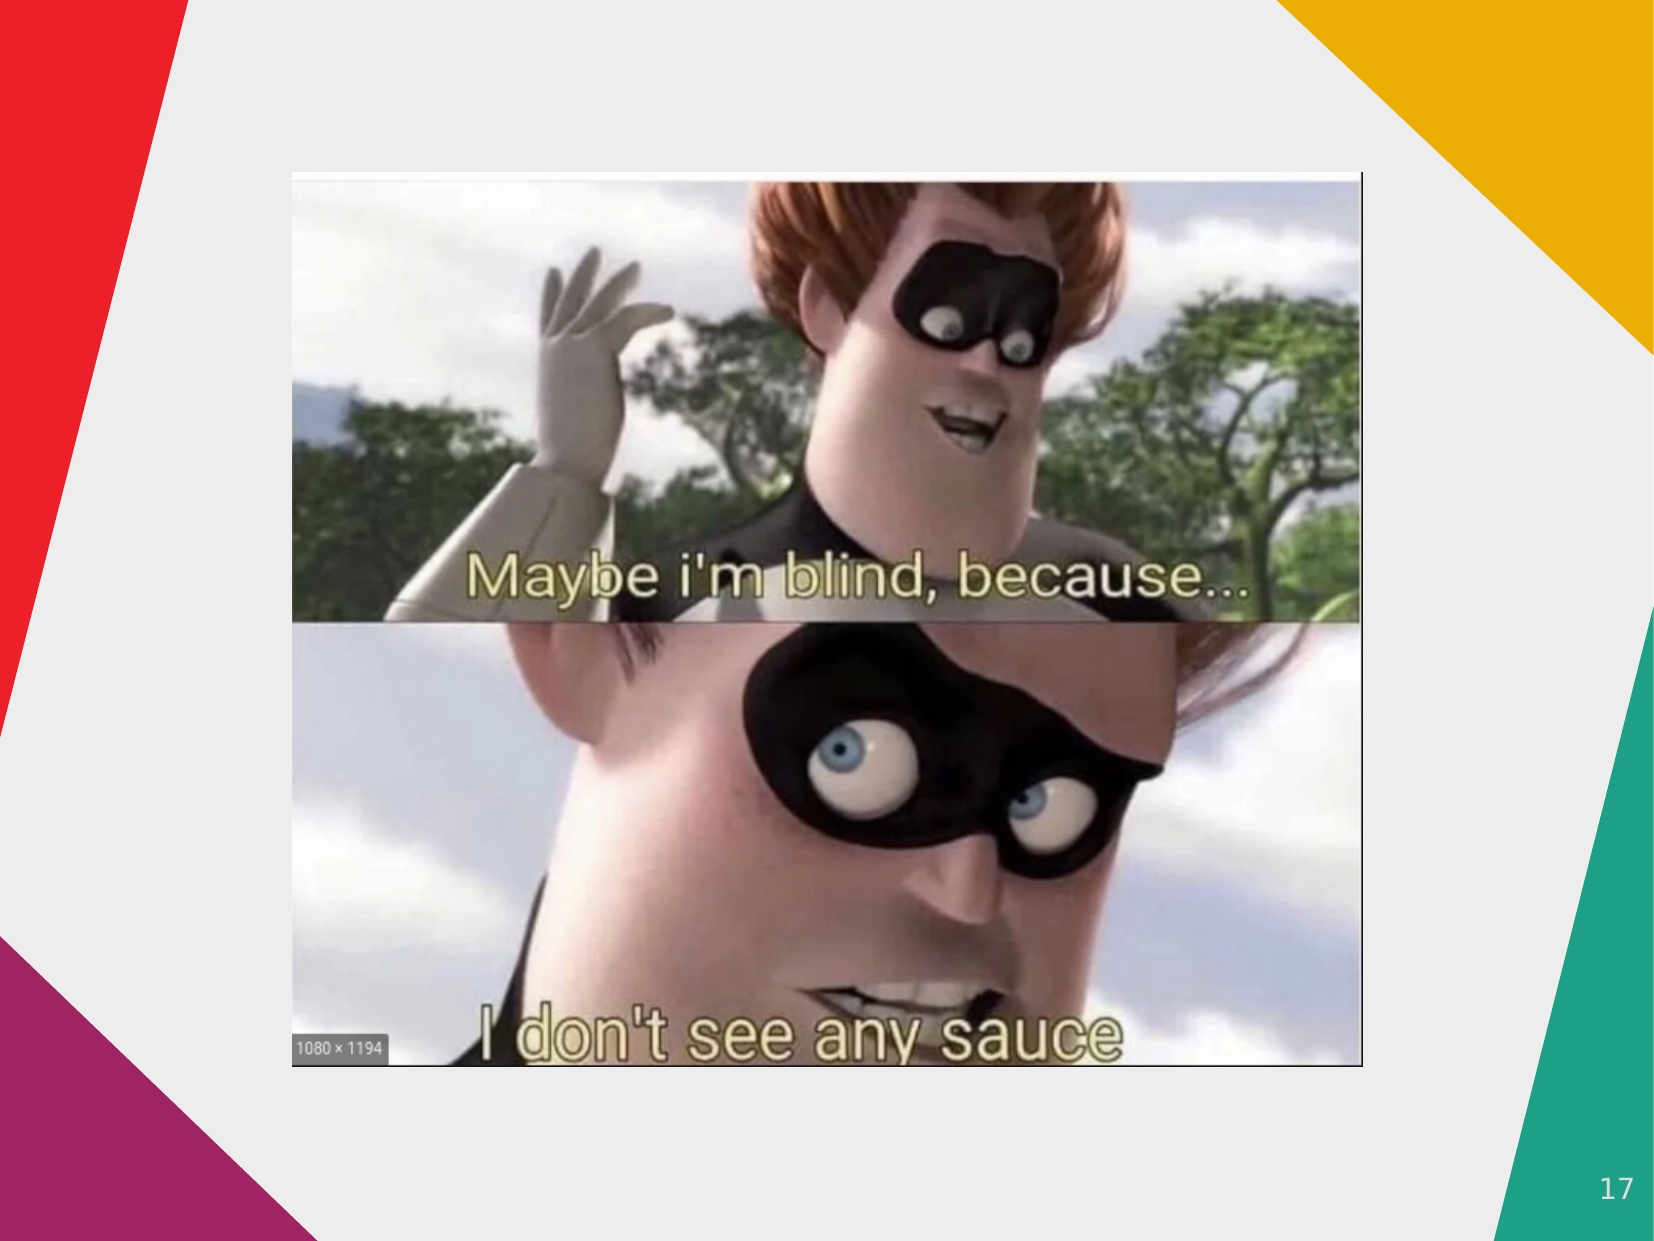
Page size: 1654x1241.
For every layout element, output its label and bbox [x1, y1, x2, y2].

picture [292, 172, 1363, 1067]
